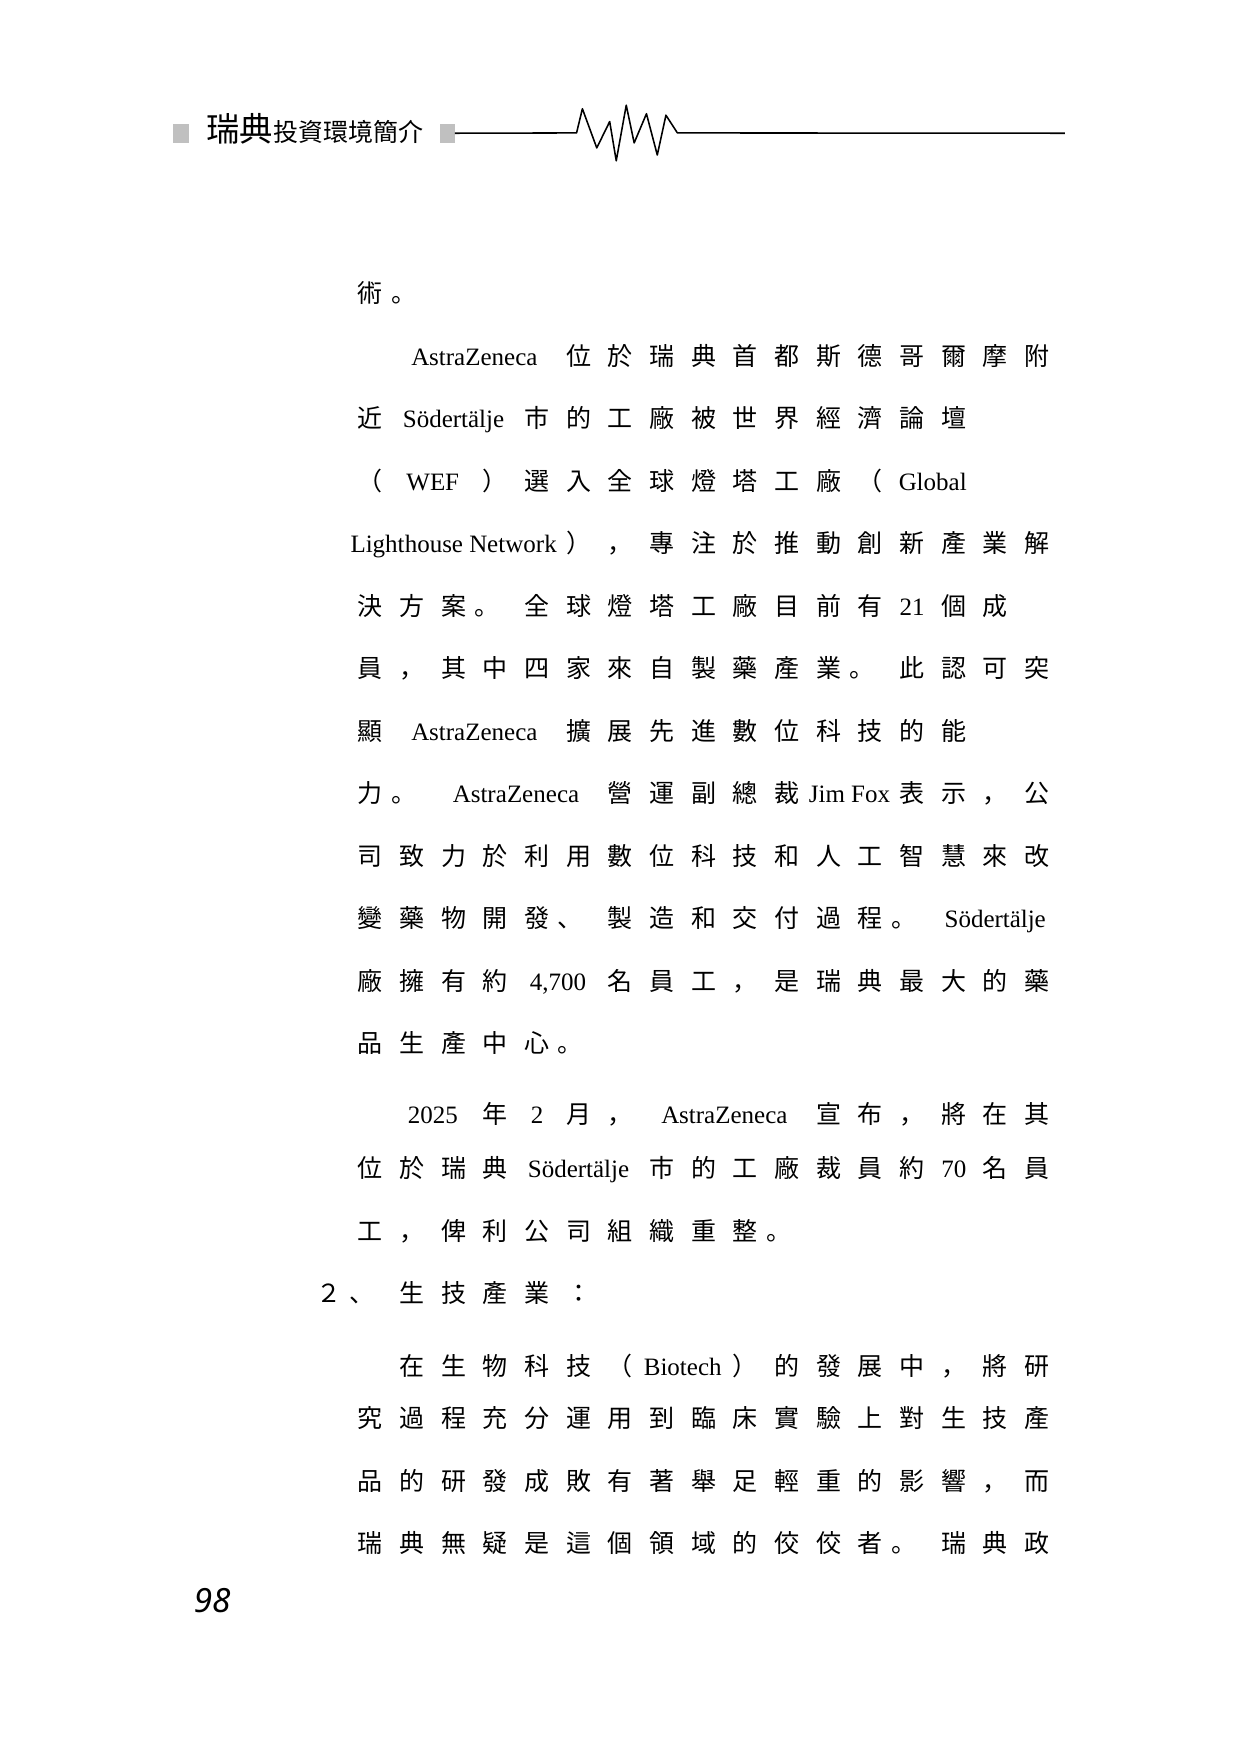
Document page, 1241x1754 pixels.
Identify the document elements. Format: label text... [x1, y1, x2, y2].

text 在生物科技（Biotech）的發展中，將研究過程充分運用到臨床實驗上對生技產品的研發成敗有著舉足輕重的影響，而瑞典無疑是這個領域的佼佼者。瑞典政 [330, 1313, 1058, 1563]
text AstraZeneca位於瑞典首都斯德哥爾摩附近Södertälje市的工廠被世界經濟論壇（WEF）選入全球燈塔工廠（Global Lighthouse Network），專注於推動創新產業解決方案。全球燈塔工廠目前有21個成員，其中四家來自製藥產業。此認可突顯AstraZeneca擴展先進數位科技的能力。AstraZeneca營運副總裁Jim Fox表示，公司致力於利用數位科技和人工智慧來改變藥物開發、製造和交付過程。Södertälje廠擁有約4,700名員工，是瑞典最大的藥品生產中心。 [330, 313, 1058, 1063]
text ２、生技產業： [281, 1250, 1058, 1313]
text 2025年2月，AstraZeneca宣布，將在其位於瑞典Södertälje市的工廠裁員約70名員工，俾利公司組織重整。 [330, 1063, 1058, 1250]
text 術。 [330, 250, 1058, 313]
